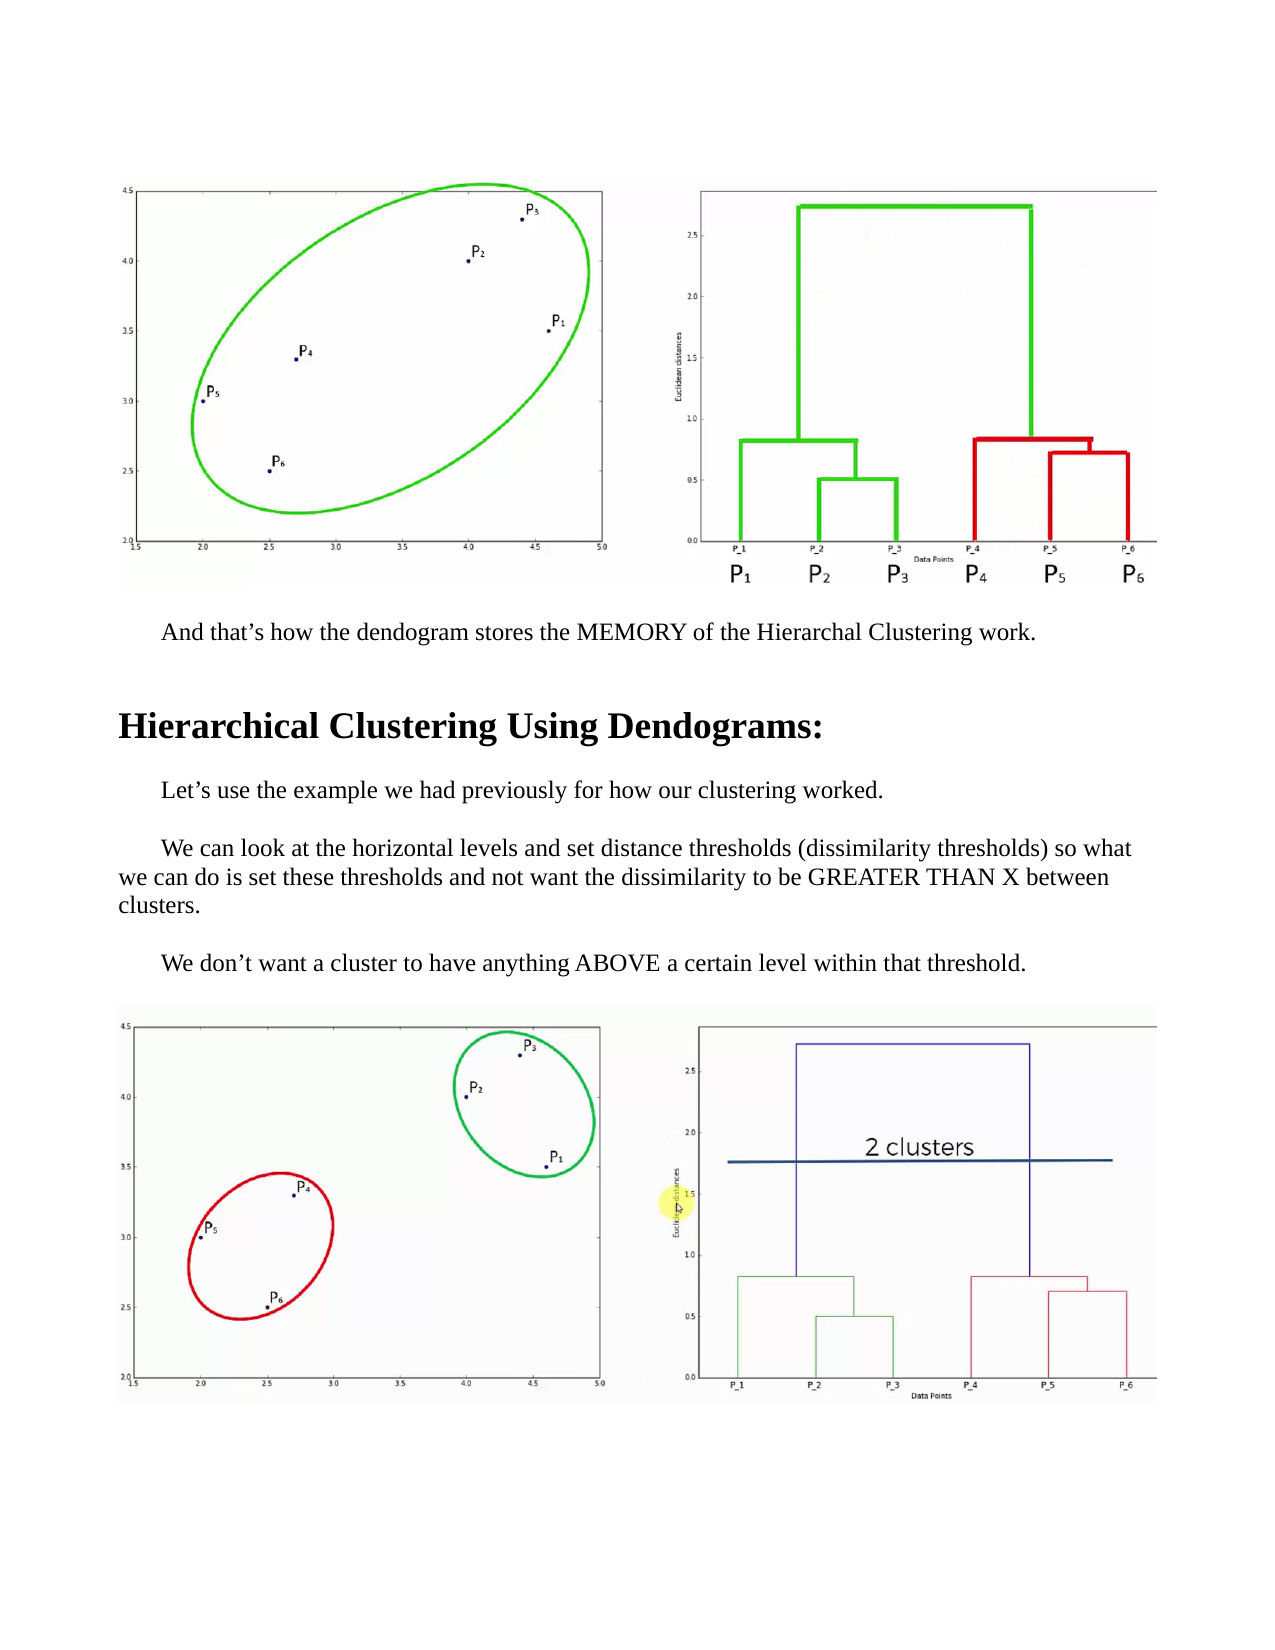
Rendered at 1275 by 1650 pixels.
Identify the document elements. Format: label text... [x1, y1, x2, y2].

picture [118, 176, 1157, 589]
text We don’t want a cluster to have anything ABOVE a certain level within that threshold. [118, 948, 1157, 977]
picture [118, 1005, 1157, 1403]
text Let’s use the example we had previously for how our clustering worked. [118, 776, 1157, 804]
text Hierarchical Clustering Using Dendograms: [118, 704, 1157, 747]
text And that’s how the dendogram stores the MEMORY of the Hierarchal Clustering work. [118, 617, 1157, 646]
text We can look at the horizontal levels and set distance thresholds (dissimilarity thresholds) so what we can do is set these thresholds and not want the dissimilarity to be GREATER THAN X between clusters. [118, 833, 1157, 919]
